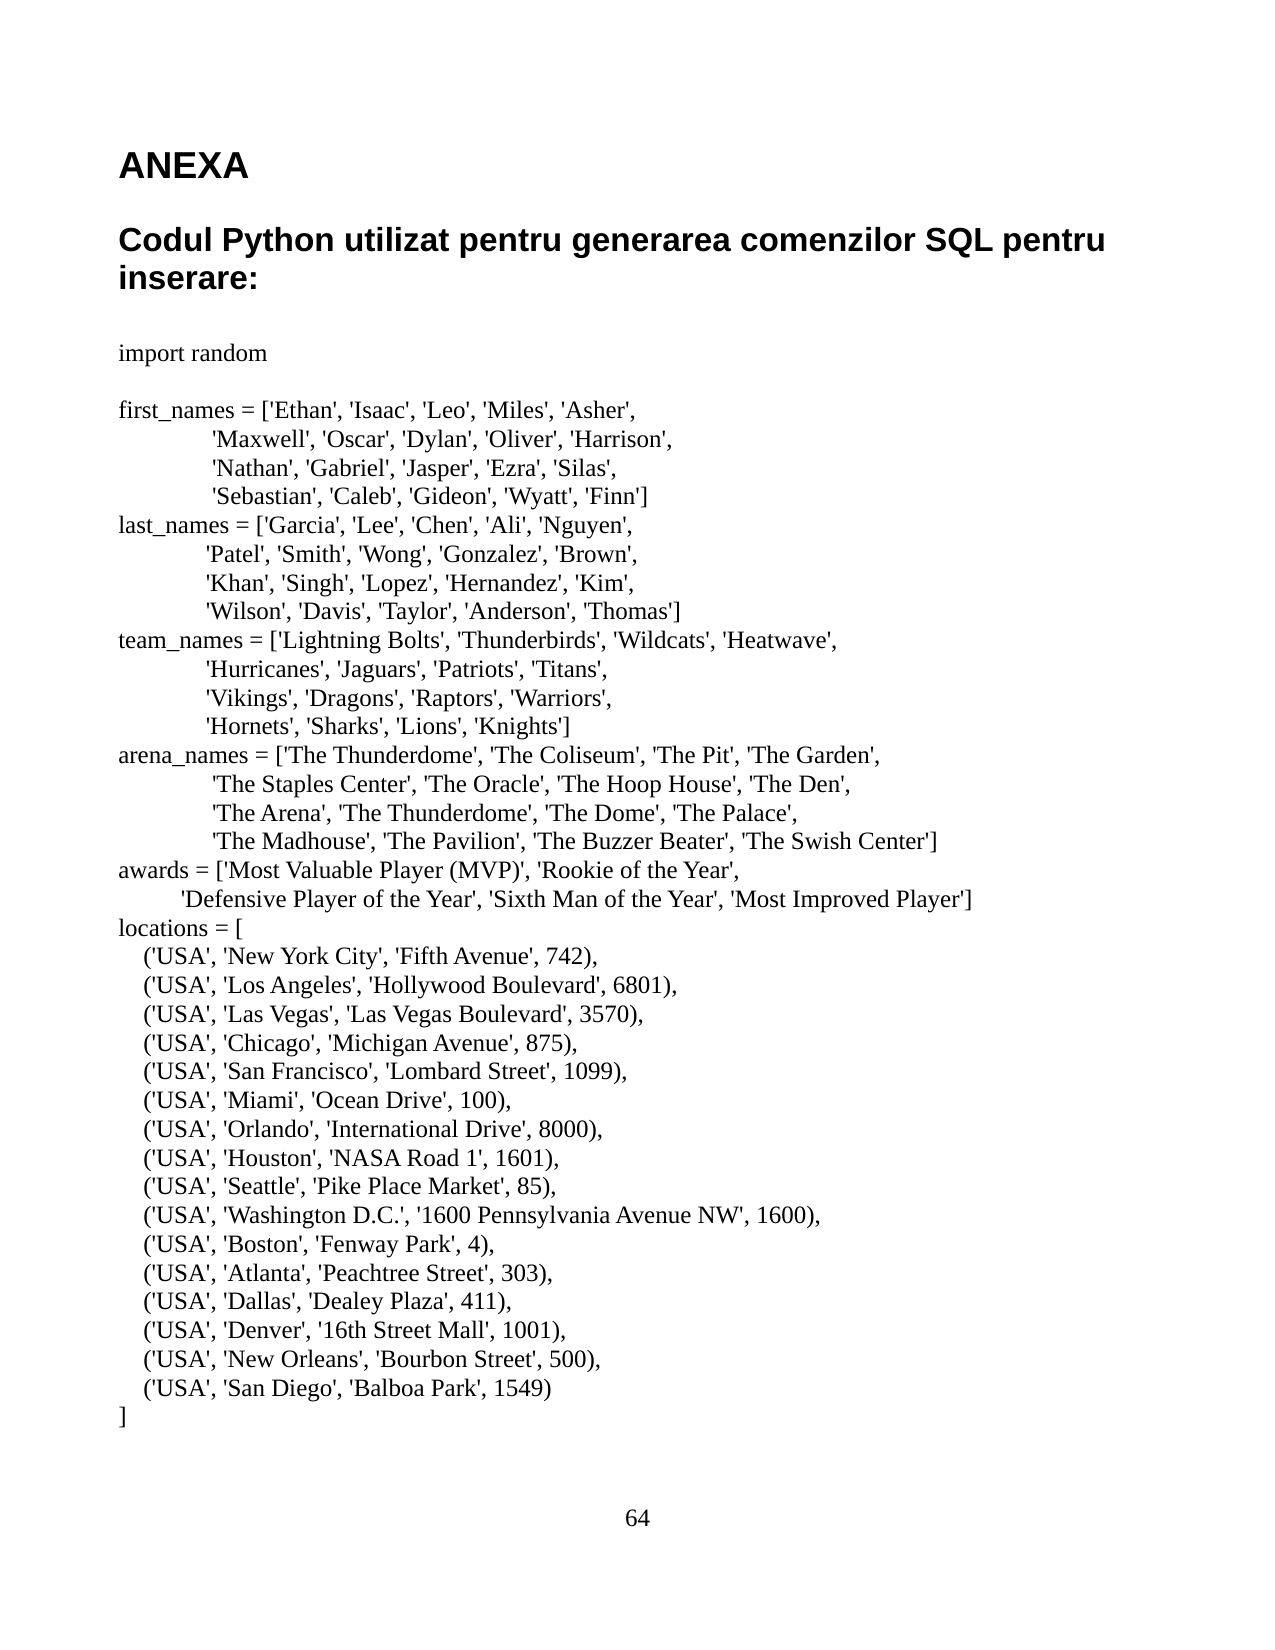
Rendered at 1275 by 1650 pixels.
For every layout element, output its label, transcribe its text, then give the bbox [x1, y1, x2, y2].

text first_names = ['Ethan', 'Isaac', 'Leo', 'Miles', 'Asher', [118, 395, 1157, 424]
text ('USA', 'Los Angeles', 'Hollywood Boulevard', 6801), [118, 970, 1157, 999]
text 'Nathan', 'Gabriel', 'Jasper', 'Ezra', 'Silas', [118, 453, 1157, 481]
text ('USA', 'Chicago', 'Michigan Avenue', 875), [118, 1028, 1157, 1056]
text awards = ['Most Valuable Player (MVP)', 'Rookie of the Year', [118, 855, 1157, 884]
text ('USA', 'Las Vegas', 'Las Vegas Boulevard', 3570), [118, 999, 1157, 1028]
text 'Maxwell', 'Oscar', 'Dylan', 'Oliver', 'Harrison', [118, 424, 1157, 453]
text 'The Madhouse', 'The Pavilion', 'The Buzzer Beater', 'The Swish Center'] [118, 826, 1157, 855]
text ('USA', 'Atlanta', 'Peachtree Street', 303), [118, 1258, 1157, 1286]
text 'Hornets', 'Sharks', 'Lions', 'Knights'] [118, 711, 1157, 740]
text team_names = ['Lightning Bolts', 'Thunderbirds', 'Wildcats', 'Heatwave', [118, 625, 1157, 654]
text last_names = ['Garcia', 'Lee', 'Chen', 'Ali', 'Nguyen', [118, 510, 1157, 539]
text 'The Staples Center', 'The Oracle', 'The Hoop House', 'The Den', [118, 769, 1157, 798]
subtitle ANEXA [118, 143, 1157, 186]
text arena_names = ['The Thunderdome', 'The Coliseum', 'The Pit', 'The Garden', [118, 740, 1157, 769]
text ('USA', 'New Orleans', 'Bourbon Street', 500), [118, 1344, 1157, 1373]
text ('USA', 'Orlando', 'International Drive', 8000), [118, 1114, 1157, 1143]
text 'Defensive Player of the Year', 'Sixth Man of the Year', 'Most Improved Player'] [118, 884, 1157, 913]
text 'The Arena', 'The Thunderdome', 'The Dome', 'The Palace', [118, 798, 1157, 826]
text ('USA', 'Houston', 'NASA Road 1', 1601), [118, 1143, 1157, 1171]
text 'Khan', 'Singh', 'Lopez', 'Hernandez', 'Kim', [118, 568, 1157, 596]
text ('USA', 'New York City', 'Fifth Avenue', 742), [118, 941, 1157, 970]
text ('USA', 'Boston', 'Fenway Park', 4), [118, 1229, 1157, 1258]
text ('USA', 'Miami', 'Ocean Drive', 100), [118, 1085, 1157, 1114]
text 'Wilson', 'Davis', 'Taylor', 'Anderson', 'Thomas'] [118, 596, 1157, 625]
text import random [118, 338, 1157, 366]
text ('USA', 'Denver', '16th Street Mall', 1001), [118, 1315, 1157, 1344]
text 'Hurricanes', 'Jaguars', 'Patriots', 'Titans', [118, 654, 1157, 683]
text ('USA', 'Washington D.C.', '1600 Pennsylvania Avenue NW', 1600), [118, 1200, 1157, 1229]
text locations = [ [118, 913, 1157, 941]
text 'Patel', 'Smith', 'Wong', 'Gonzalez', 'Brown', [118, 539, 1157, 568]
subtitle Codul Python utilizat pentru generarea comenzilor SQL pentru inserare: [118, 219, 1157, 296]
text ] [118, 1401, 1157, 1430]
text 'Vikings', 'Dragons', 'Raptors', 'Warriors', [118, 683, 1157, 711]
text 'Sebastian', 'Caleb', 'Gideon', 'Wyatt', 'Finn'] [118, 481, 1157, 510]
text ('USA', 'Seattle', 'Pike Place Market', 85), [118, 1171, 1157, 1200]
text ('USA', 'Dallas', 'Dealey Plaza', 411), [118, 1286, 1157, 1315]
text ('USA', 'San Diego', 'Balboa Park', 1549) [118, 1373, 1157, 1401]
text ('USA', 'San Francisco', 'Lombard Street', 1099), [118, 1056, 1157, 1085]
